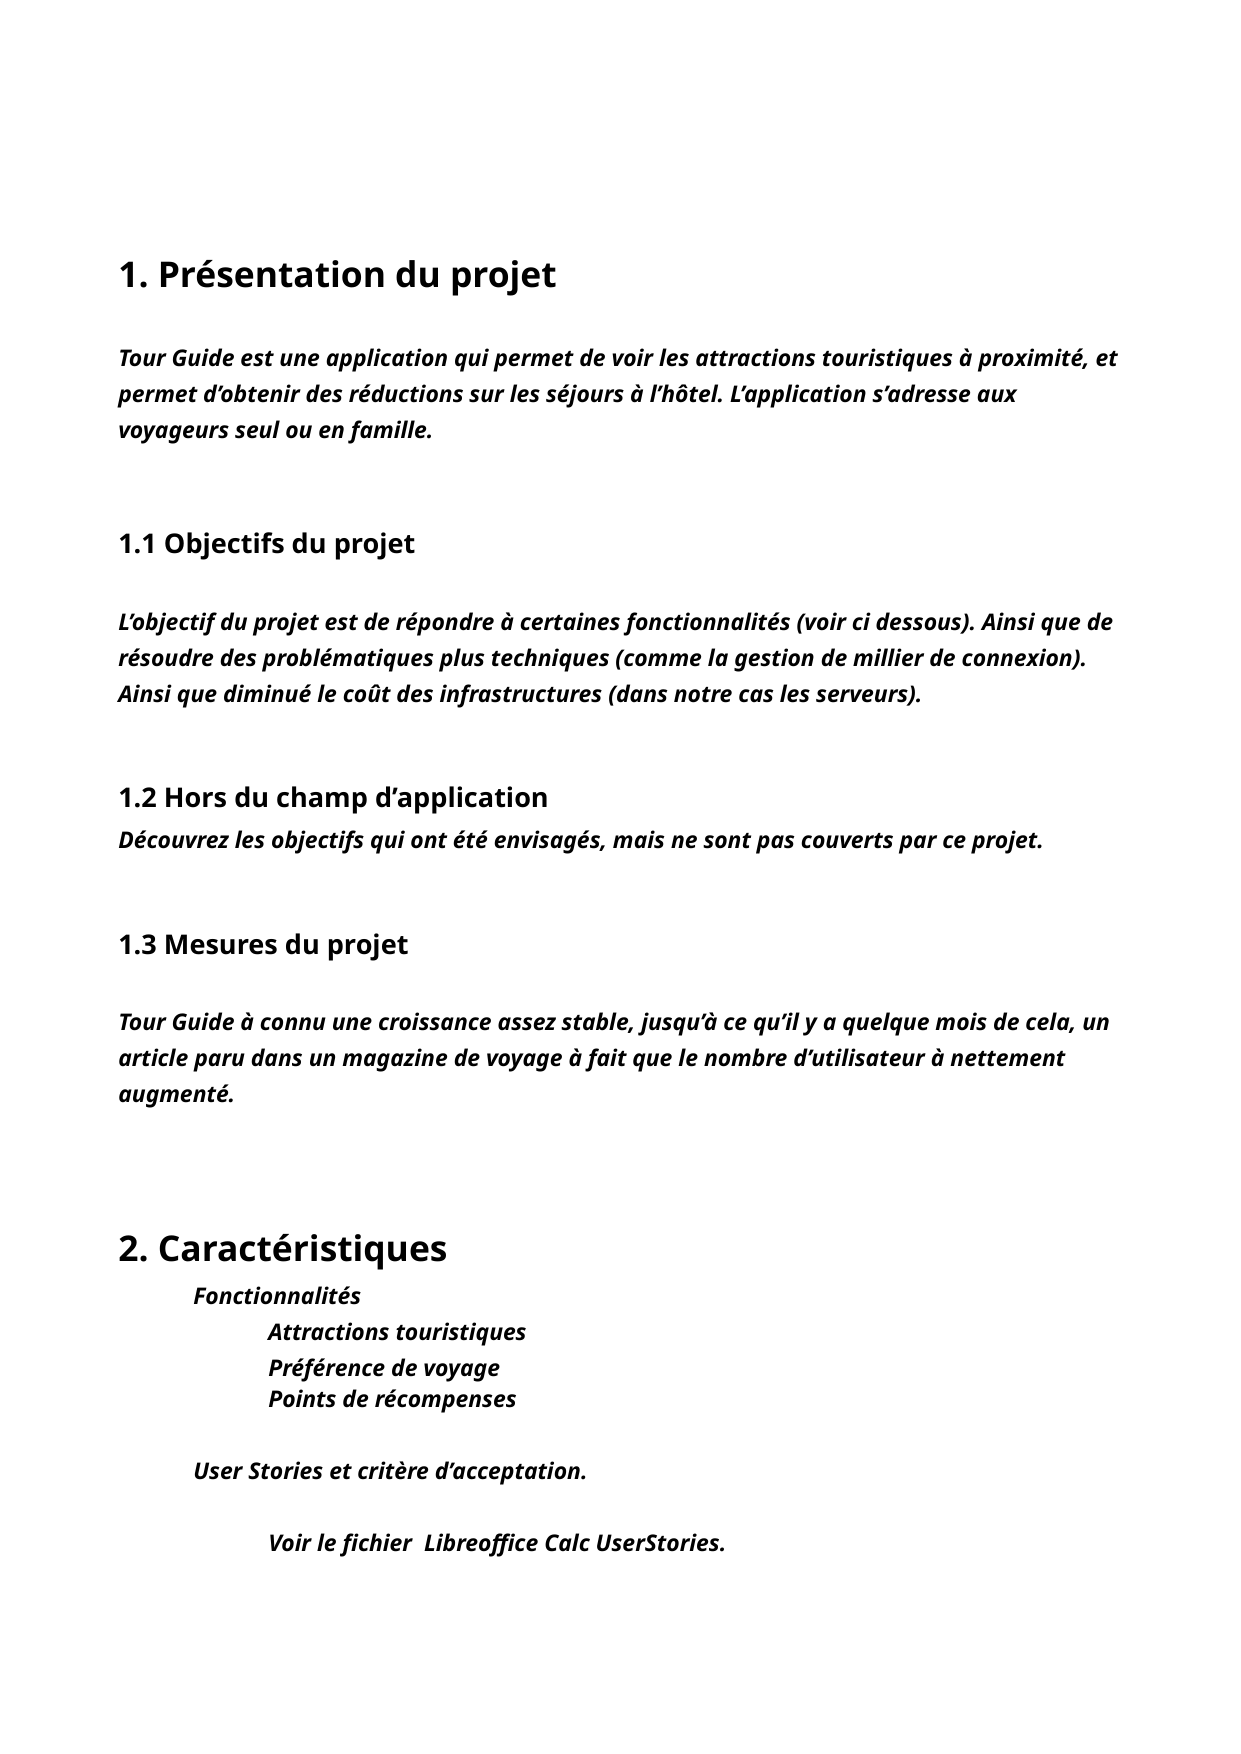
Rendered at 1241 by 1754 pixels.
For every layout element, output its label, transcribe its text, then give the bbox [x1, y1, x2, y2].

text 1.3 Mesures du projet [118, 925, 1122, 962]
text Fonctionnalités [118, 1280, 1122, 1311]
text Tour Guide est une application qui permet de voir les attractions touristiques à proximité, et permet d’obtenir des réductions sur les séjours à l’hôtel. L’application s’adresse aux voyageurs seul ou en famille. [118, 342, 1122, 445]
text Points de récompenses [118, 1383, 1122, 1414]
text L’objectif du projet est de répondre à certaines fonctionnalités (voir ci dessous). Ainsi que de résoudre des problématiques plus techniques (comme la gestion de millier de connexion). Ainsi que diminué le coût des infrastructures (dans notre cas les serveurs). [118, 606, 1122, 709]
text Tour Guide à connu une croissance assez stable, jusqu’à ce qu’il y a quelque mois de cela, un article paru dans un magazine de voyage à fait que le nombre d’utilisateur à nettement augmenté. [118, 1006, 1122, 1109]
text User Stories et critère d’acceptation. [118, 1455, 1122, 1486]
text Voir le fichier Libreoffice Calc UserStories. [118, 1527, 1122, 1558]
text Préférence de voyage [118, 1352, 1122, 1383]
text 1. Présentation du projet [118, 250, 1122, 298]
text 2. Caractéristiques [118, 1223, 1122, 1272]
text Découvrez les objectifs qui ont été envisagés, mais ne sont pas couverts par ce projet. [118, 824, 1122, 855]
text 1.1 Objectifs du projet [118, 525, 1122, 562]
text 1.2 Hors du champ d’application [118, 779, 1122, 816]
text Attractions touristiques [118, 1316, 1122, 1347]
